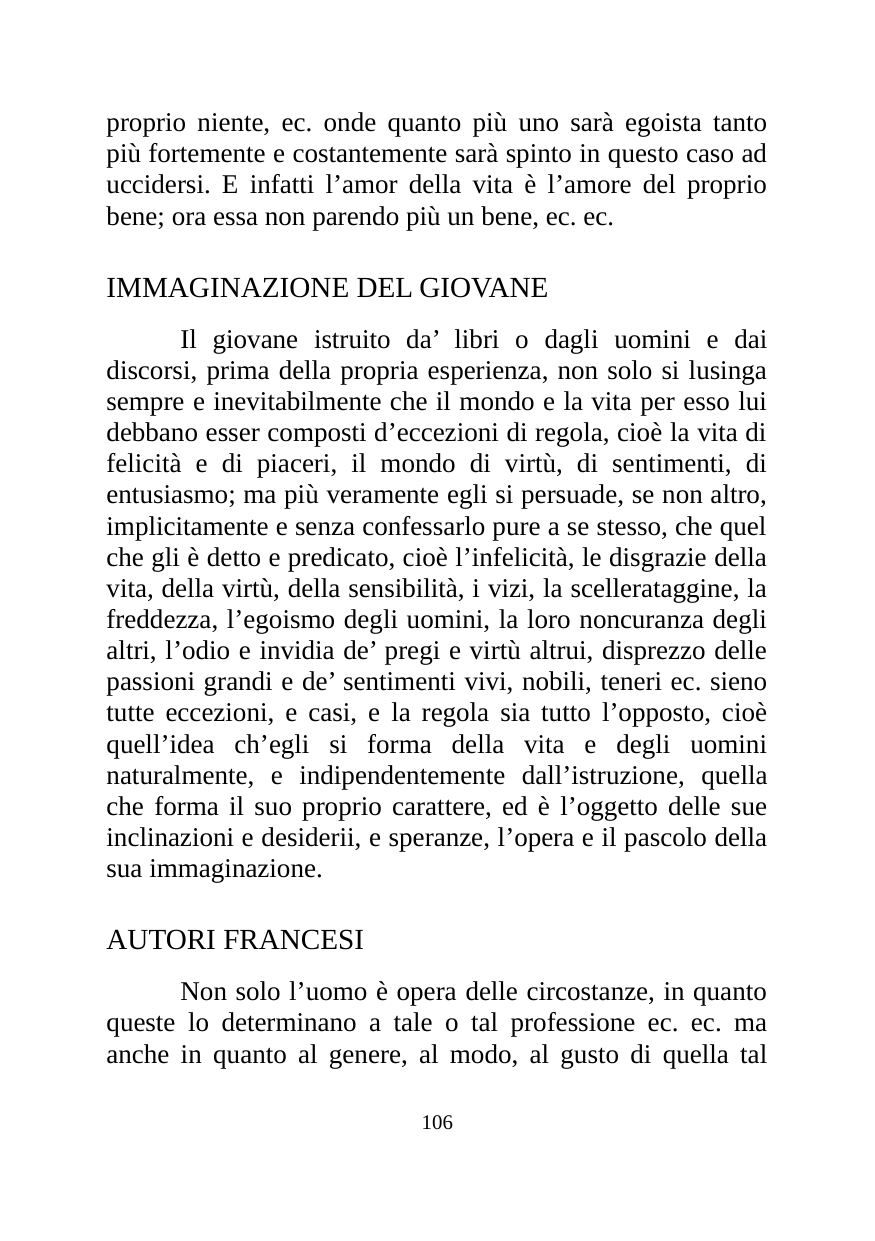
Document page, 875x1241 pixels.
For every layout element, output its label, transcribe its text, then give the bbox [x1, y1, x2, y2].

subtitle IMMAGINAZIONE DEL GIOVANE [106, 270, 768, 303]
subtitle AUTORI FRANCESI [106, 922, 768, 956]
text proprio niente, ec. onde quanto più uno sarà egoista tanto più fortemente e costantemente sarà spinto in questo caso ad uccidersi. E infatti l’amor della vita è l’amore del proprio bene; ora essa non parendo più un bene, ec. ec. [106, 106, 768, 231]
text Non solo l’uomo è opera delle circostanze, in quanto queste lo determinano a tale o tal professione ec. ec. ma anche in quanto al genere, al modo, al gusto di quella tal [106, 975, 768, 1069]
text Il giovane istruito da’ libri o dagli uomini e dai discorsi, prima della propria esperienza, non solo si lusinga sempre e inevitabilmente che il mondo e la vita per esso lui debbano esser composti d’eccezioni di regola, cioè la vita di felicità e di piaceri, il mondo di virtù, di sentimenti, di entusiasmo; ma più veramente egli si persuade, se non altro, implicitamente e senza confessarlo pure a se stesso, che quel che gli è detto e predicato, cioè l’infelicità, le disgrazie della vita, della virtù, della sensibilità, i vizi, la scellerataggine, la freddezza, l’egoismo degli uomini, la loro noncuranza degli altri, l’odio e invidia de’ pregi e virtù altrui, disprezzo delle passioni grandi e de’ sentimenti vivi, nobili, teneri ec. sieno tutte eccezioni, e casi, e la regola sia tutto l’opposto, cioè quell’idea ch’egli si forma della vita e degli uomini naturalmente, e indipendentemente dall’istruzione, quella che forma il suo proprio carattere, ed è l’oggetto delle sue inclinazioni e desiderii, e speranze, l’opera e il pascolo della sua immaginazione. [106, 323, 768, 883]
